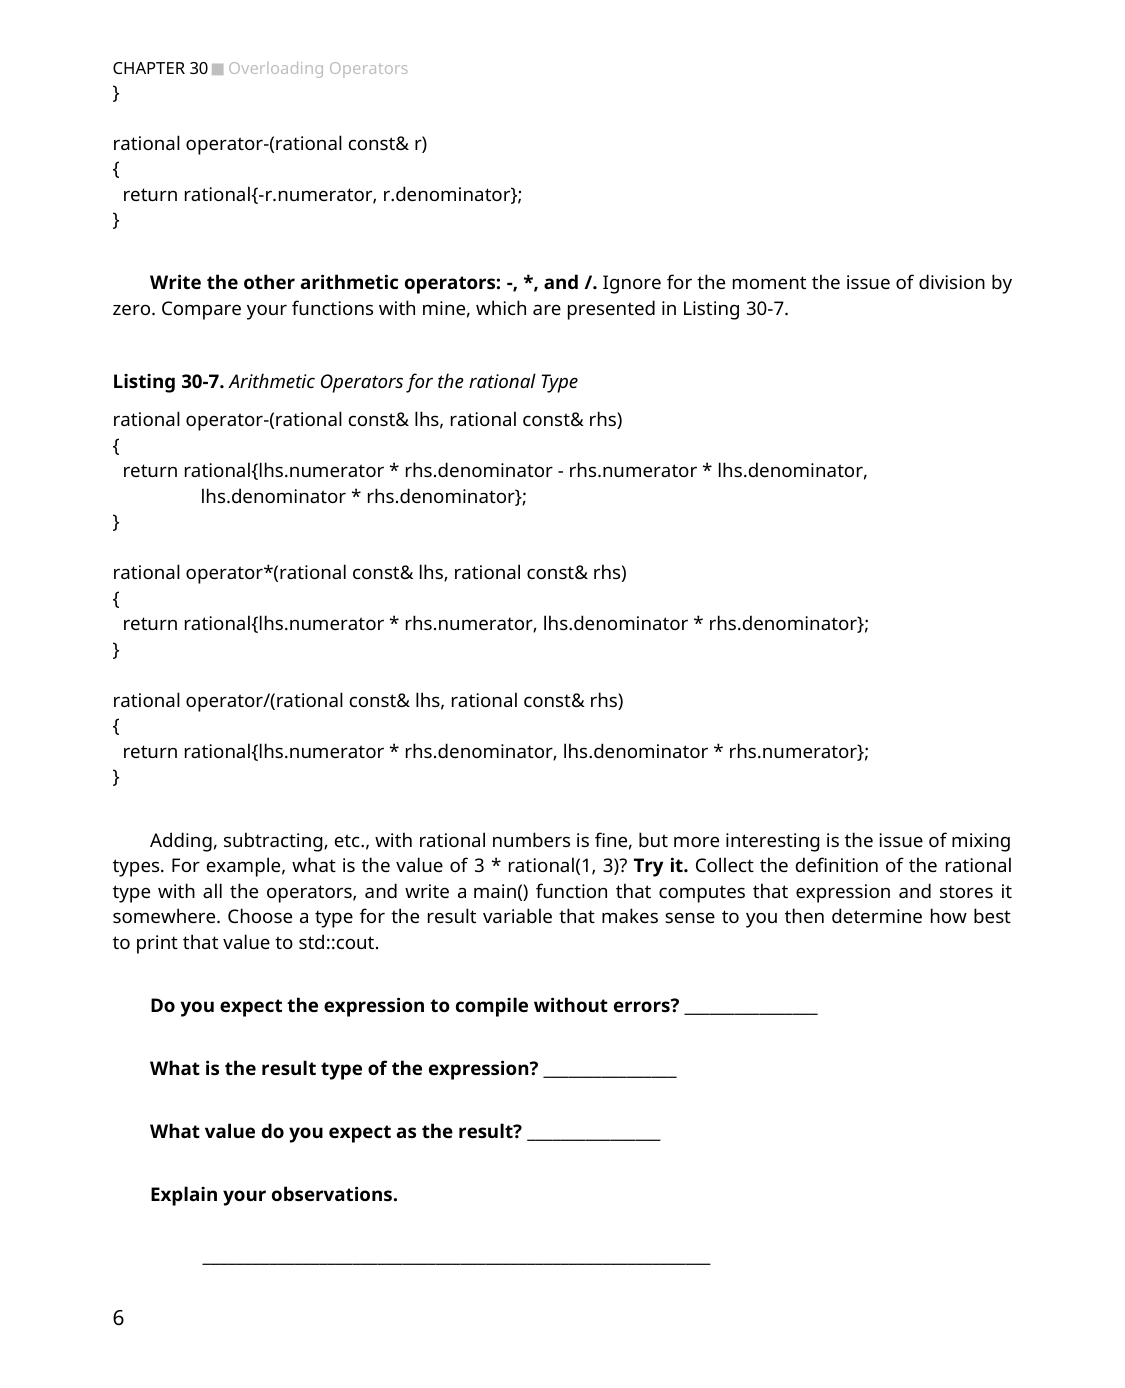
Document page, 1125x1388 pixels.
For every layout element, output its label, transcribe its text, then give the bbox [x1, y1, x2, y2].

text Explain your observations. [112, 1181, 1012, 1207]
text return rational{lhs.numerator * rhs.numerator, lhs.denominator * rhs.denominator}; [112, 611, 1012, 636]
text { [112, 713, 1012, 738]
text Listing 30-7. Arithmetic Operators for the rational Type [112, 368, 1012, 394]
text Adding, subtracting, etc., with rational numbers is fine, but more interesting is the issue of mixing types. For example, what is the value of 3 * rational(1, 3)? Try it. Collect the definition of the rational type with all the operators, and write a main() function that computes that expression and stores it somewhere. Choose a type for the result variable that makes sense to you then determine how best to print that value to std::cout. [112, 827, 1012, 954]
text rational operator/(rational const& lhs, rational const& rhs) [112, 687, 1012, 713]
text lhs.denominator * rhs.denominator}; [112, 483, 1012, 509]
text } [112, 79, 1012, 104]
text rational operator-(rational const& lhs, rational const& rhs) [112, 407, 1012, 432]
text return rational{lhs.numerator * rhs.denominator, lhs.denominator * rhs.numerator}; [112, 738, 1012, 764]
text } [112, 764, 1012, 789]
text What is the result type of the expression? ________________ [112, 1055, 1012, 1081]
text } [112, 509, 1012, 534]
text rational operator-(rational const& r) [112, 130, 1012, 156]
text return rational{lhs.numerator * rhs.denominator - rhs.numerator * lhs.denominator, [112, 458, 1012, 483]
text What value do you expect as the result? ________________ [112, 1118, 1012, 1143]
text Write the other arithmetic operators: -, *, and /. Ignore for the moment the issue of division by zero. Compare your functions with mine, which are presented in Listing 30-7. [112, 269, 1012, 321]
text rational operator*(rational const& lhs, rational const& rhs) [112, 560, 1012, 585]
text } [112, 207, 1012, 232]
list _____________________________________________________________ [202, 1242, 1012, 1267]
text } [112, 636, 1012, 662]
text { [112, 156, 1012, 181]
text return rational{-r.numerator, r.denominator}; [112, 181, 1012, 207]
text Do you expect the expression to compile without errors? ________________ [112, 992, 1012, 1017]
text { [112, 432, 1012, 458]
text { [112, 585, 1012, 611]
